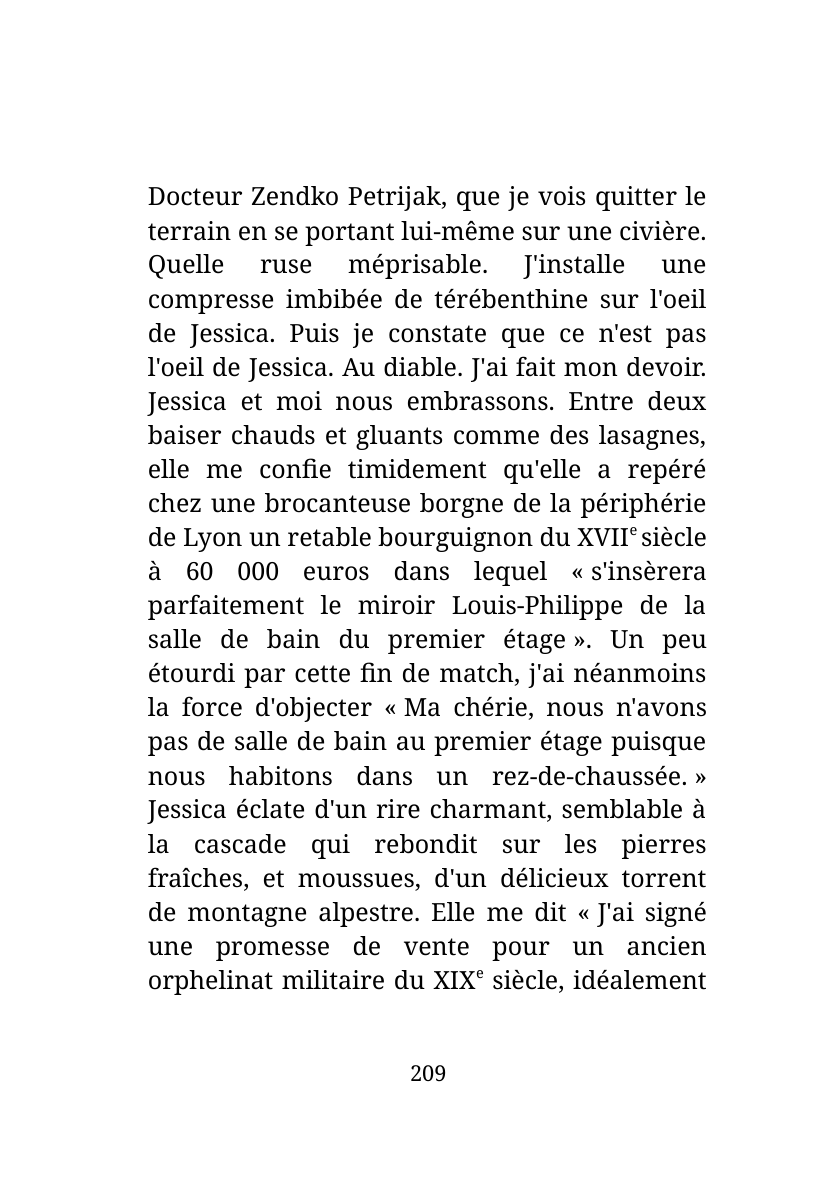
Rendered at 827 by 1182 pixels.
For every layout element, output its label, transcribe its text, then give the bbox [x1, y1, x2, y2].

text Docteur Zendko Petrijak, que je vois quitter le terrain en se portant lui‑même sur une civière. Quelle ruse méprisable. J'installe une compresse imbibée de térébenthine sur l'oeil de Jessica. Puis je constate que ce n'est pas l'oeil de Jessica. Au diable. J'ai fait mon devoir. Jessica et moi nous embrassons. Entre deux baiser chauds et gluants comme des lasagnes, elle me confie timidement qu'elle a repéré chez une brocanteuse borgne de la périphérie de Lyon un retable bourguignon du XVIIe siècle à 60 000 euros dans lequel « s'insèrera parfaitement le miroir Louis-Philippe de la salle de bain du premier étage ». Un peu étourdi par cette fin de match, j'ai néanmoins la force d'objecter « Ma chérie, nous n'avons pas de salle de bain au premier étage puisque nous habitons dans un rez-de-chaussée. » Jessica éclate d'un rire charmant, semblable à la cascade qui rebondit sur les pierres fraîches, et moussues, d'un délicieux torrent de montagne alpestre. Elle me dit « J'ai signé une promesse de vente pour un ancien orphelinat militaire du XIXe siècle, idéalement [148, 179, 707, 997]
